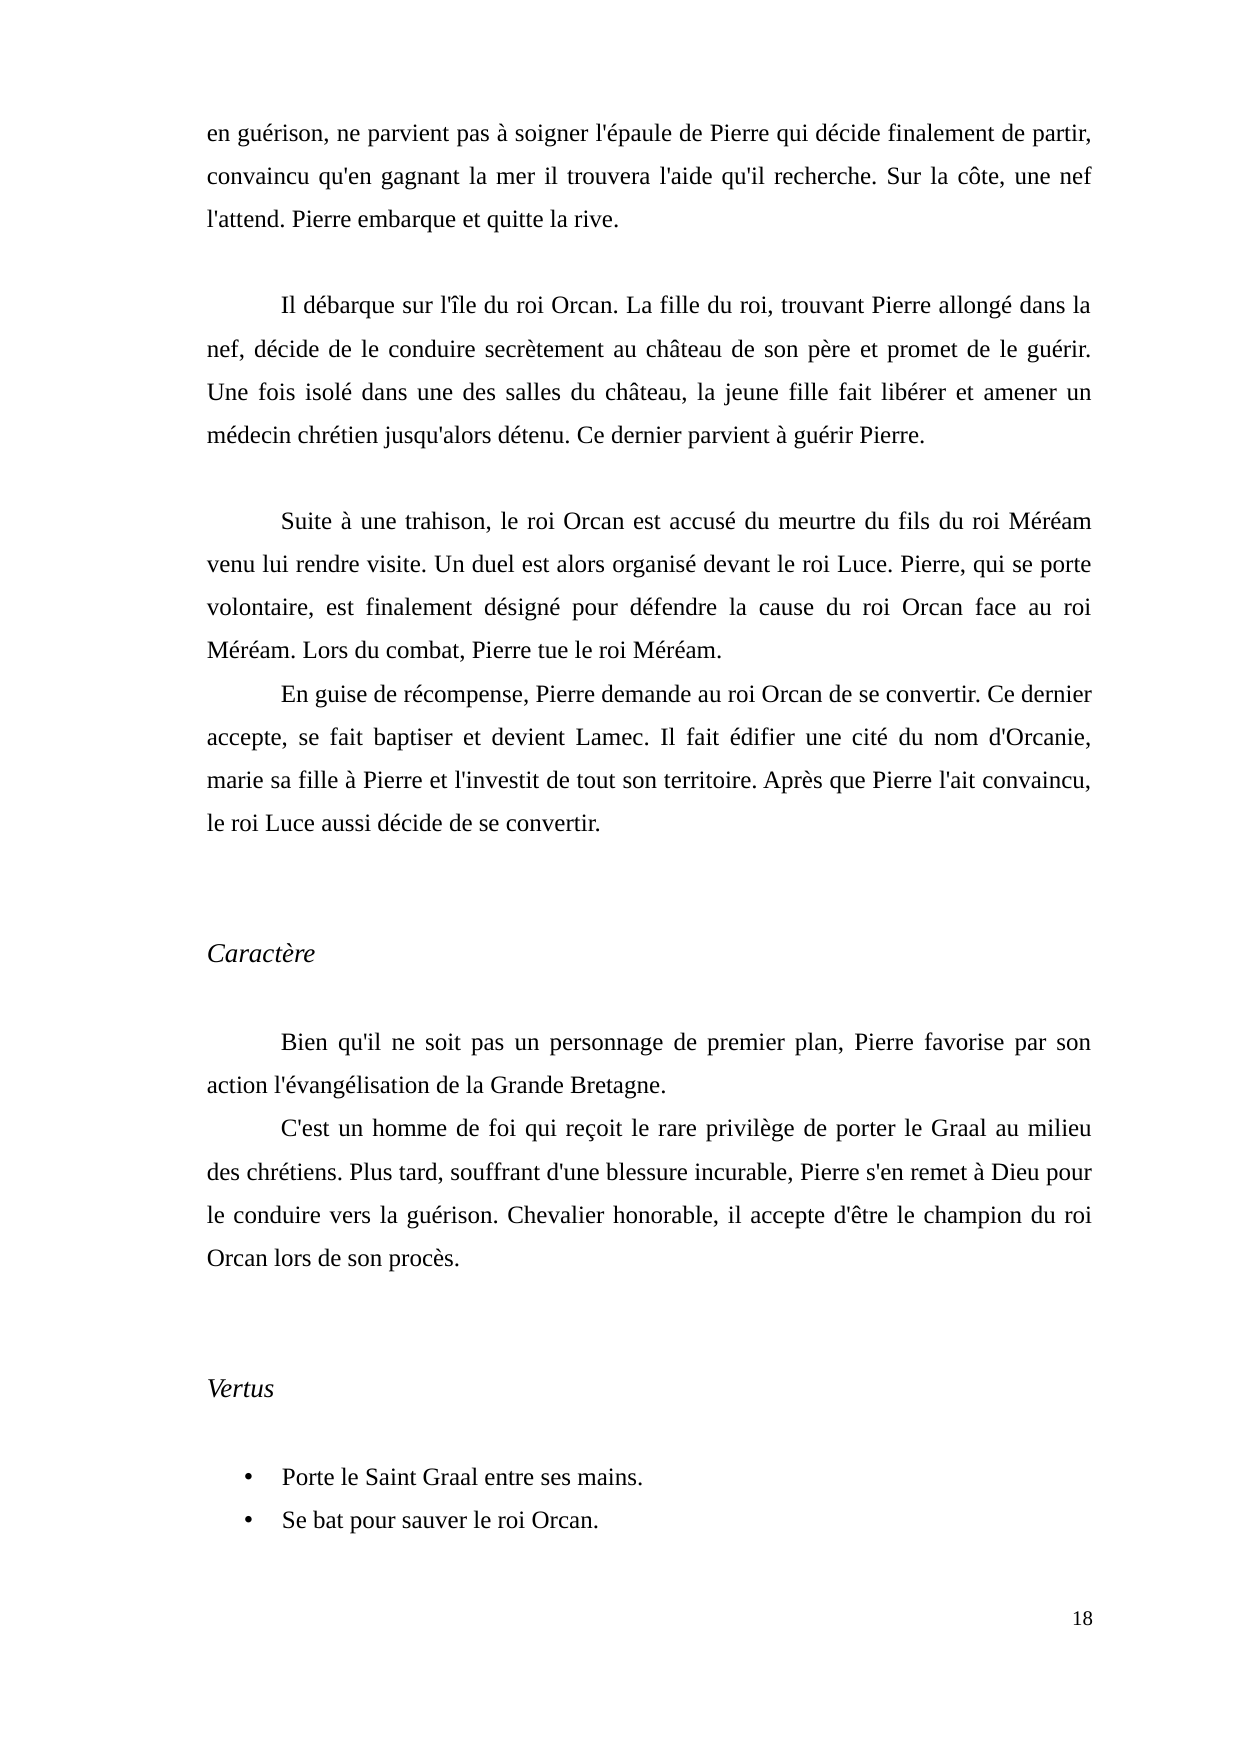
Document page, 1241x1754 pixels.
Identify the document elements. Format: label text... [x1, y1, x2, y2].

text Vertus [207, 1372, 1093, 1403]
text Caractère [207, 937, 1093, 969]
text Il débarque sur l'île du roi Orcan. La fille du roi, trouvant Pierre allongé dans la nef, décide de le conduire secrètement au château de son père et promet de le guérir. Une fois isolé dans une des salles du château, la jeune fille fait libérer et amener un médecin chrétien jusqu'alors détenu. Ce dernier parvient à guérir Pierre. [207, 291, 1093, 449]
text en guérison, ne parvient pas à soigner l'épaule de Pierre qui décide finalement de partir, convaincu qu'en gagnant la mer il trouvera l'aide qu'il recherche. Sur la côte, une nef l'attend. Pierre embarque et quitte la rive. [207, 118, 1093, 233]
text C'est un homme de foi qui reçoit le rare privilège de porter le Graal au milieu des chrétiens. Plus tard, souffrant d'une blessure incurable, Pierre s'en remet à Dieu pour le conduire vers la guérison. Chevalier honorable, il accepte d'être le champion du roi Orcan lors de son procès. [207, 1113, 1093, 1272]
list Se bat pour sauver le roi Orcan. [244, 1505, 1093, 1534]
text En guise de récompense, Pierre demande au roi Orcan de se convertir. Ce dernier accepte, se fait baptiser et devient Lamec. Il fait édifier une cité du nom d'Orcanie, marie sa fille à Pierre et l'investit de tout son territoire. Après que Pierre l'ait convaincu, le roi Luce aussi décide de se convertir. [207, 679, 1093, 837]
list Porte le Saint Graal entre ses mains. [244, 1462, 1093, 1491]
text Bien qu'il ne soit pas un personnage de premier plan, Pierre favorise par son action l'évangélisation de la Grande Bretagne. [207, 1027, 1093, 1099]
text Suite à une trahison, le roi Orcan est accusé du meurtre du fils du roi Méréam venu lui rendre visite. Un duel est alors organisé devant le roi Luce. Pierre, qui se porte volontaire, est finalement désigné pour défendre la cause du roi Orcan face au roi Méréam. Lors du combat, Pierre tue le roi Méréam. [207, 506, 1093, 664]
